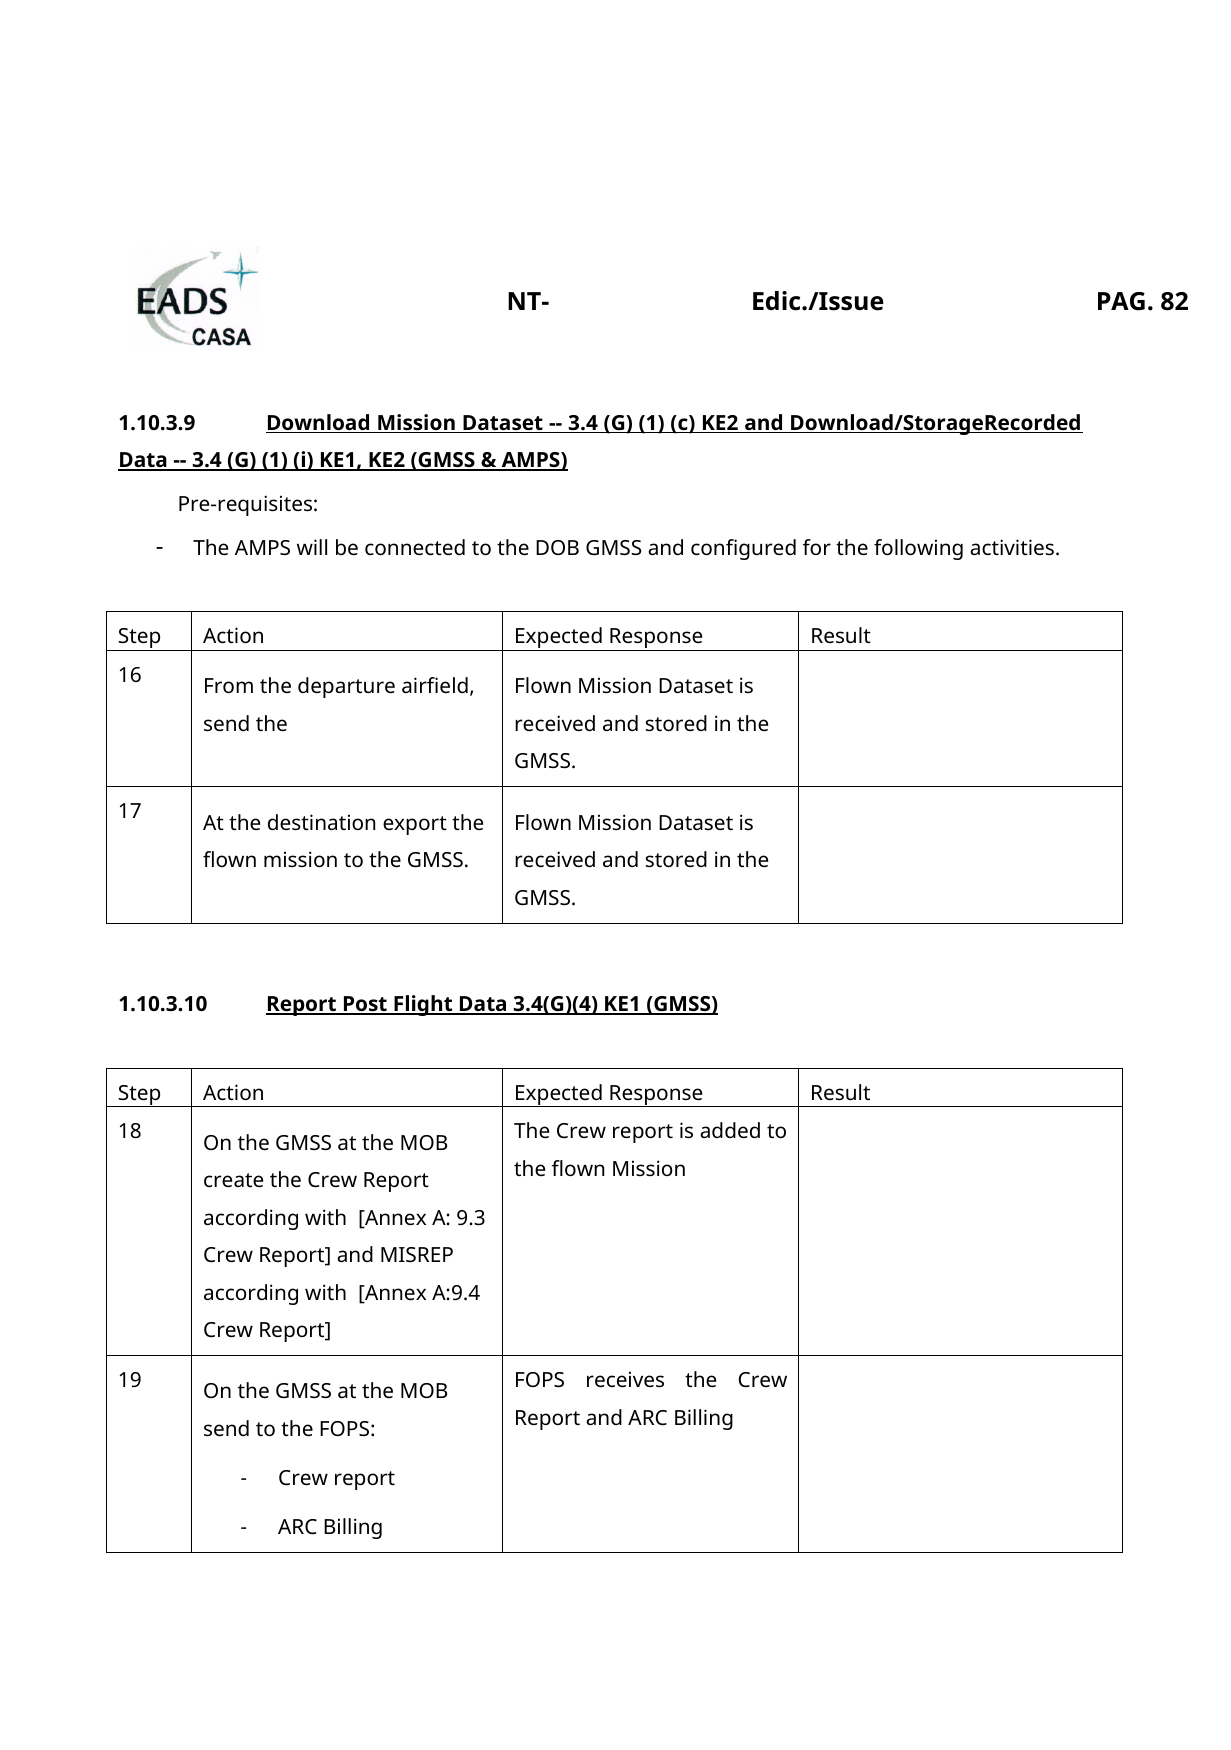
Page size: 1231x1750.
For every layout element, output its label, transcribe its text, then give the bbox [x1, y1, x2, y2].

list The AMPS will be connected to the DOB GMSS and configured for the following activities. [156, 524, 1112, 561]
table_cell On the GMSS at the MOB send to the FOPS: Crew report ARC Billing [192, 1356, 502, 1552]
table_cell The Crew report is added to the flown Mission [503, 1107, 798, 1355]
table_cell [799, 787, 1122, 923]
table_header Expected Response [503, 1069, 798, 1106]
table_header Step [107, 1069, 191, 1106]
table_header Result [799, 612, 1122, 650]
subtitle Download Mission Dataset -- 3.4 (G) (1) (c) KE2 and Download/StorageRecorded Data -- 3.4 (G) (1) (i) KE1, KE2 (GMSS & AMPS) [118, 399, 1083, 474]
table_cell At the destination export the flown mission to the GMSS. [192, 787, 502, 923]
table_cell 16 [107, 651, 191, 786]
table_cell 18 [107, 1107, 191, 1355]
text Pre-requisites: [177, 480, 1083, 517]
table_header Action [192, 1069, 502, 1106]
table_cell Flown Mission Dataset is received and stored in the GMSS. [503, 651, 798, 786]
table_header Action [192, 612, 502, 650]
table_cell [799, 651, 1122, 786]
subtitle Report Post Flight Data 3.4(G)(4) KE1 (GMSS) [118, 980, 1083, 1017]
table_cell 17 [107, 787, 191, 923]
table_cell FOPS receives the Crew Report and ARC Billing [503, 1356, 798, 1552]
table_cell [799, 1356, 1122, 1552]
table_cell From the departure airfield, send the [192, 651, 502, 786]
table_header Result [799, 1069, 1122, 1106]
table_cell Flown Mission Dataset is received and stored in the GMSS. [503, 787, 798, 923]
table_cell 19 [107, 1356, 191, 1552]
table_cell [799, 1107, 1122, 1355]
picture [134, 247, 261, 350]
table_header Step [107, 612, 191, 650]
table_cell On the GMSS at the MOB create the Crew Report according with [Annex A: 9.3 Crew Report] and MISREP according with [Annex A:9.4 Crew Report] [192, 1107, 502, 1355]
table_header Expected Response [503, 612, 798, 650]
